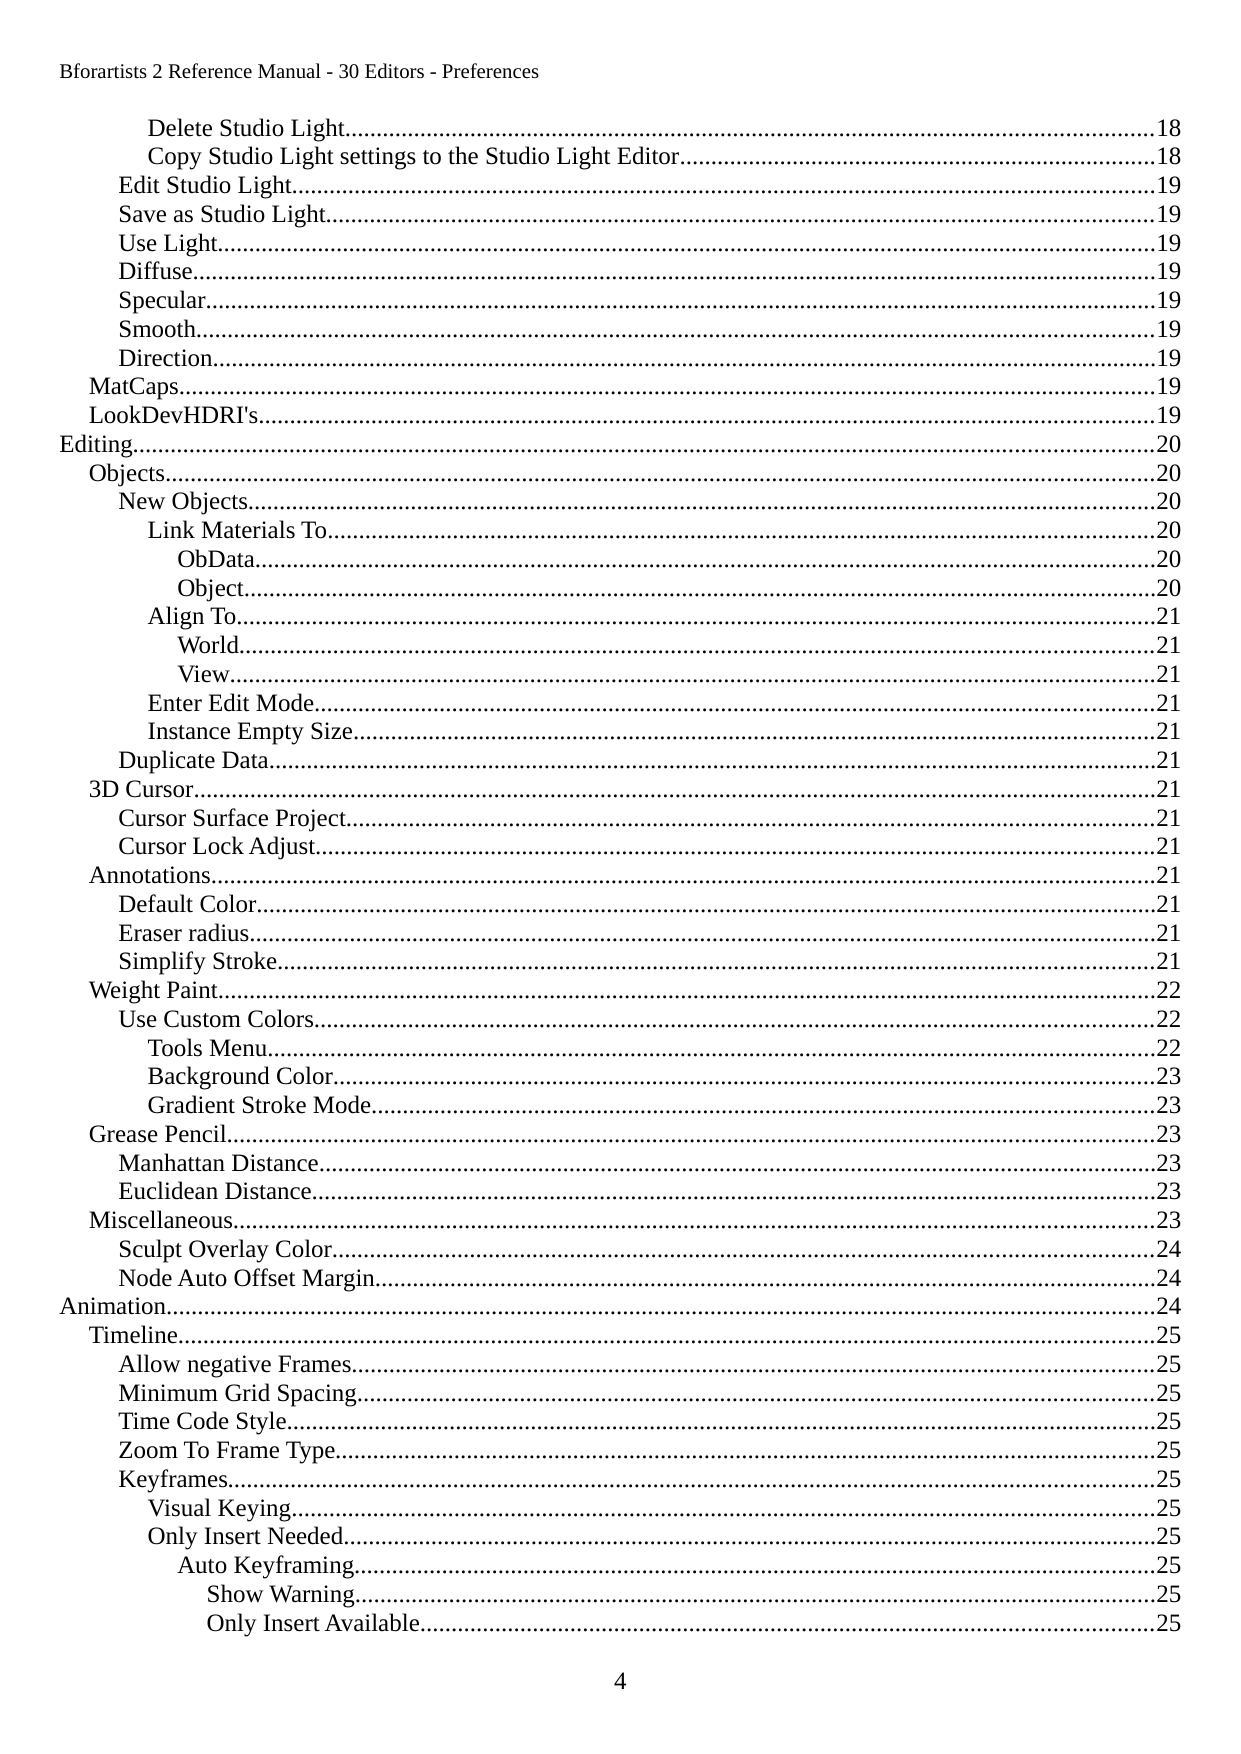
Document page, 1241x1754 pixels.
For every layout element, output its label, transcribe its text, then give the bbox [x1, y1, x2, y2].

text World 21 [177, 630, 1181, 659]
text Use Custom Colors 22 [118, 1004, 1181, 1033]
text Instance Empty Size 21 [147, 716, 1181, 745]
text Time Code Style 25 [118, 1406, 1181, 1435]
text Delete Studio Light 18 [147, 113, 1181, 141]
text Align To 21 [147, 601, 1181, 630]
text Only Insert Available 25 [206, 1608, 1181, 1636]
text Edit Studio Light 19 [118, 170, 1181, 199]
text Eraser radius 21 [118, 918, 1181, 946]
text Diffuse 19 [118, 256, 1181, 285]
text ObData 20 [177, 544, 1181, 573]
text Sculpt Overlay Color 24 [118, 1234, 1181, 1263]
text Annotations 21 [88, 860, 1181, 889]
text Timeline 25 [88, 1320, 1181, 1349]
text Grease Pencil 23 [88, 1119, 1181, 1148]
text Show Warning 25 [206, 1579, 1181, 1608]
text 3D Cursor 21 [88, 774, 1181, 803]
text Allow negative Frames 25 [118, 1349, 1181, 1378]
text Cursor Lock Adjust 21 [118, 831, 1181, 860]
text Manhattan Distance 23 [118, 1148, 1181, 1176]
text Node Auto Offset Margin 24 [118, 1263, 1181, 1291]
text Gradient Stroke Mode 23 [147, 1090, 1181, 1119]
text MatCaps 19 [88, 371, 1181, 400]
text Copy Studio Light settings to the Studio Light Editor 18 [147, 141, 1181, 170]
text Miscellaneous 23 [88, 1205, 1181, 1234]
text View 21 [177, 659, 1181, 688]
text Visual Keying 25 [147, 1493, 1181, 1521]
text Simplify Stroke 21 [118, 946, 1181, 975]
text New Objects 20 [118, 486, 1181, 515]
text Direction 19 [118, 343, 1181, 371]
text Zoom To Frame Type 25 [118, 1435, 1181, 1464]
text Enter Edit Mode 21 [147, 688, 1181, 716]
text Smooth 19 [118, 314, 1181, 343]
text Auto Keyframing 25 [177, 1550, 1181, 1579]
text Cursor Surface Project 21 [118, 803, 1181, 831]
text Save as Studio Light 19 [118, 199, 1181, 228]
text Use Light 19 [118, 228, 1181, 256]
text Background Color 23 [147, 1061, 1181, 1090]
text Objects 20 [88, 458, 1181, 486]
text Euclidean Distance 23 [118, 1176, 1181, 1205]
text Specular 19 [118, 285, 1181, 314]
text Default Color 21 [118, 889, 1181, 918]
text Duplicate Data 21 [118, 745, 1181, 774]
text Tools Menu 22 [147, 1033, 1181, 1061]
text Minimum Grid Spacing 25 [118, 1378, 1181, 1406]
text Editing 20 [59, 429, 1181, 458]
text Link Materials To 20 [147, 515, 1181, 544]
text Only Insert Needed 25 [147, 1521, 1181, 1550]
text Animation 24 [59, 1291, 1181, 1320]
text LookDevHDRI's 19 [88, 400, 1181, 429]
text Object 20 [177, 573, 1181, 601]
text Weight Paint 22 [88, 975, 1181, 1004]
text Keyframes 25 [118, 1464, 1181, 1493]
